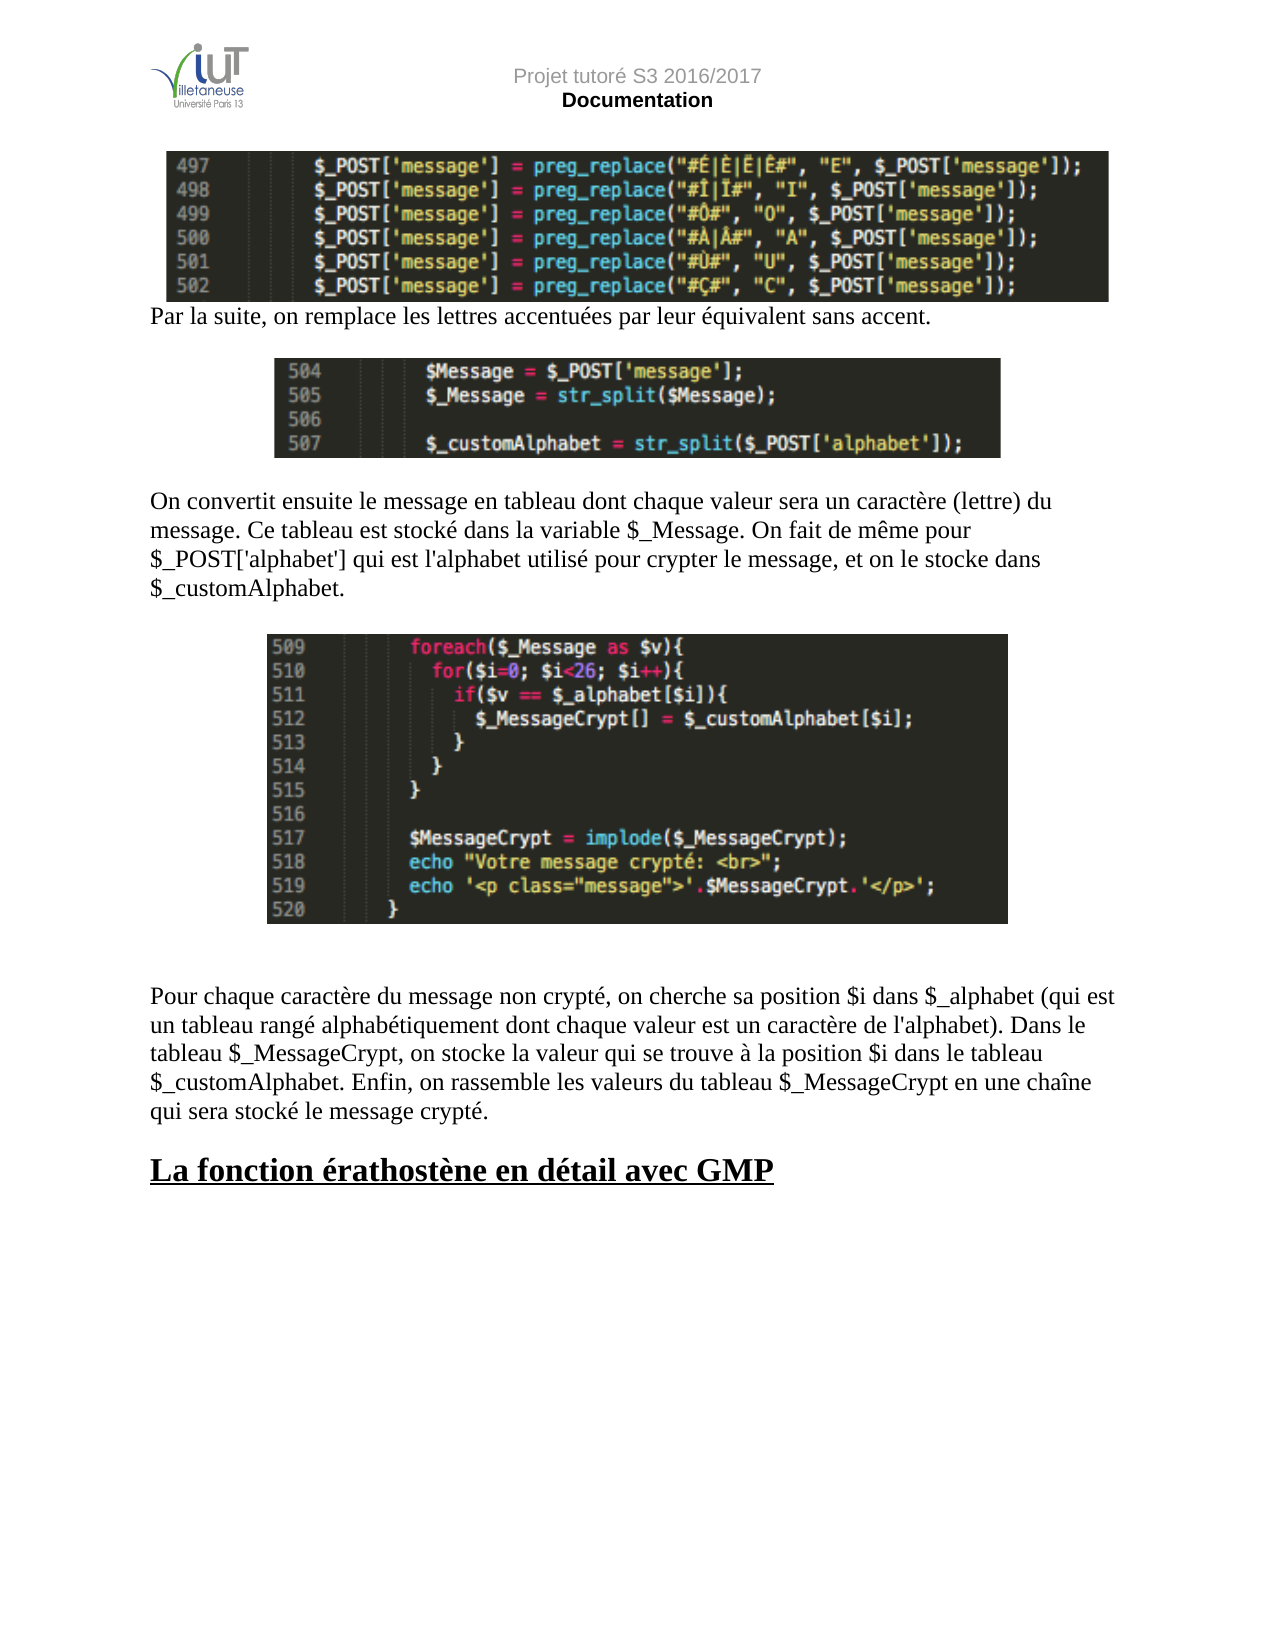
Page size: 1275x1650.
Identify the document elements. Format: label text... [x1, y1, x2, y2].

subtitle La fonction érathostène en détail avec GMP [150, 1150, 1125, 1188]
text Pour chaque caractère du message non crypté, on cherche sa position $i dans $_alphabet (qui est un tableau rangé alphabétiquement dont chaque valeur est un caractère de l'alphabet). Dans le tableau $_MessageCrypt, on stocke la valeur qui se trouve à la position $i dans le tableau $_customAlphabet. Enfin, on rassemble les valeurs du tableau $_MessageCrypt en une chaîne qui sera stocké le message crypté. [150, 981, 1125, 1125]
picture [274, 358, 1001, 458]
picture [267, 634, 1008, 924]
text On convertit ensuite le message en tableau dont chaque valeur sera un caractère (lettre) du message. Ce tableau est stocké dans la variable $_Message. On fait de même pour $_POST['alphabet'] qui est l'alphabet utilisé pour crypter le message, et on le stocke dans $_customAlphabet. [150, 486, 1125, 601]
text Par la suite, on remplace les lettres accentuées par leur équivalent sans accent. [150, 302, 1125, 330]
picture [166, 151, 1109, 302]
picture [150, 35, 249, 122]
